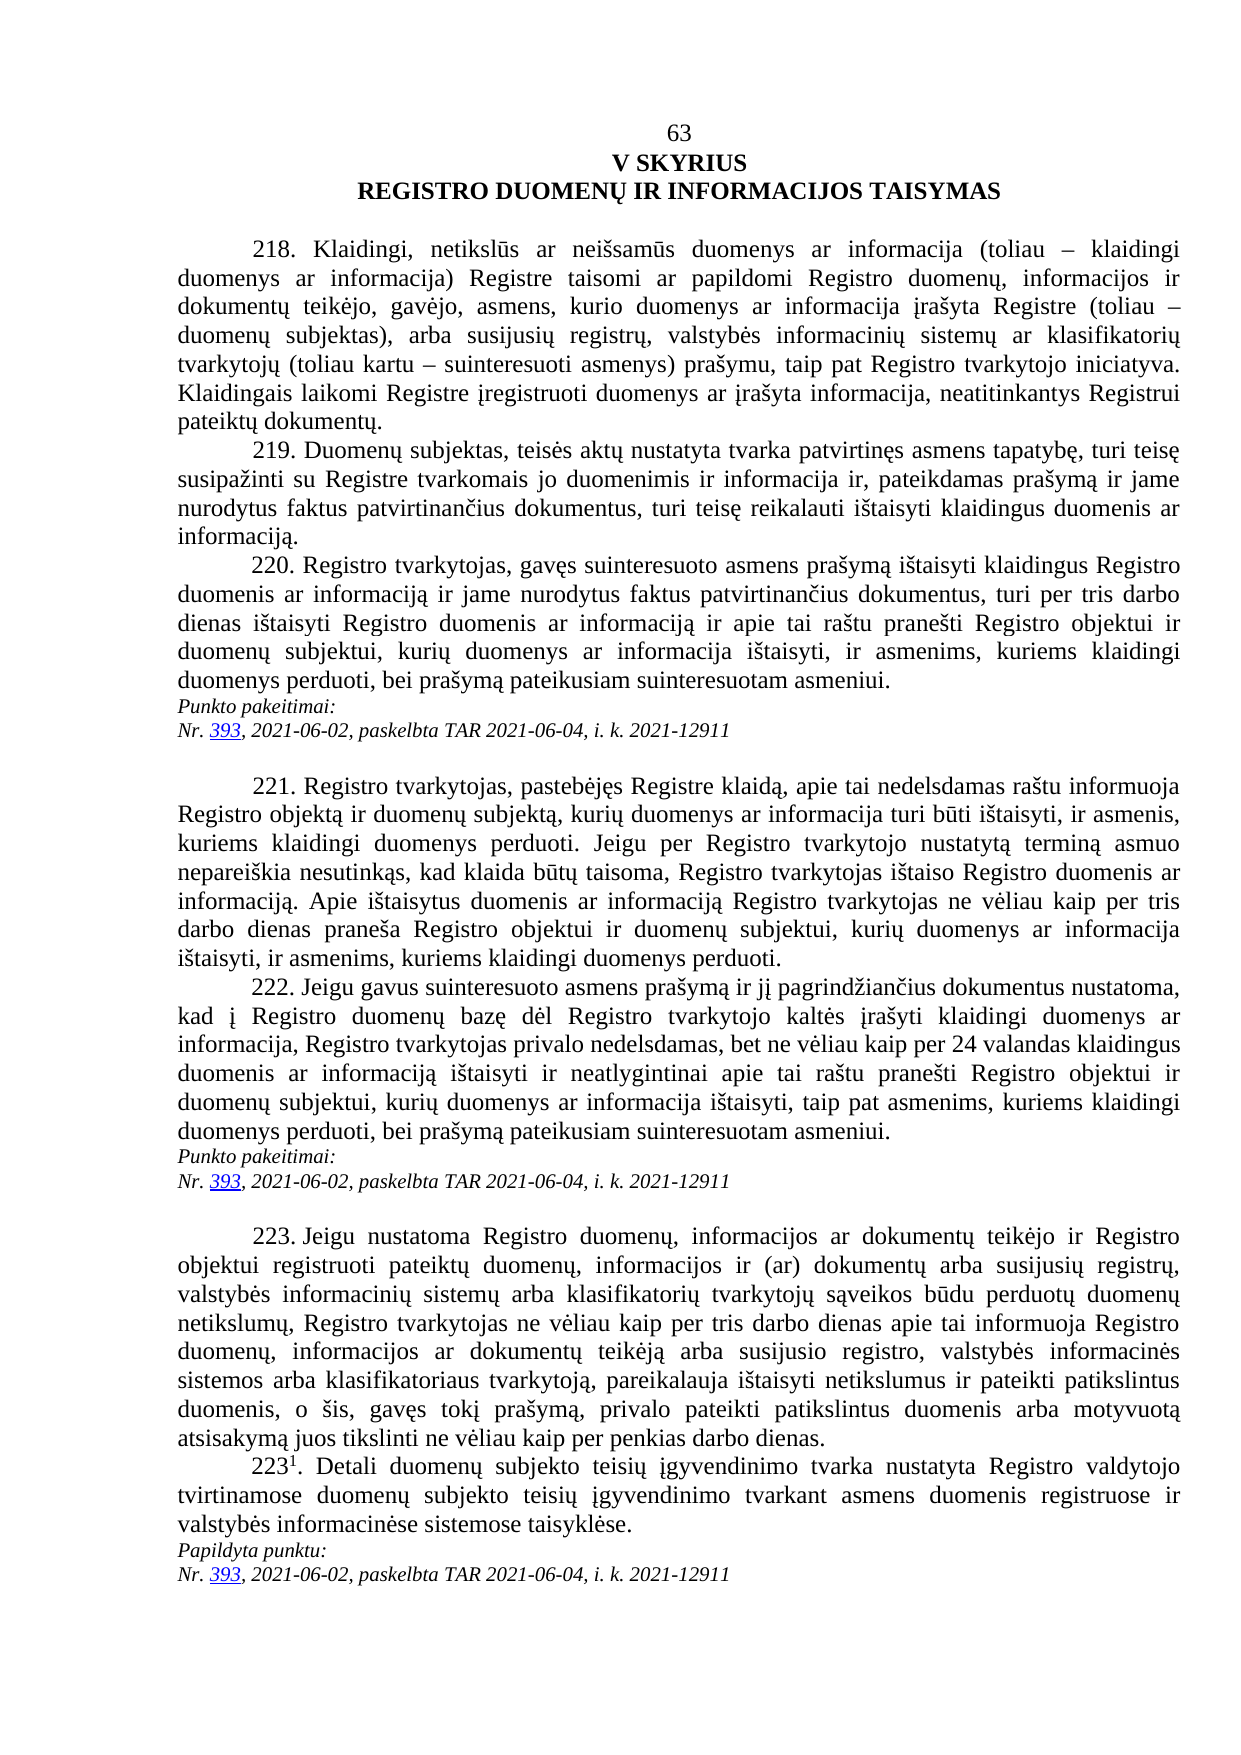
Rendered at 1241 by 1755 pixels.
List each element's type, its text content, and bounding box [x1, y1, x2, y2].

text 219. Duomenų subjektas, teisės aktų nustatyta tvarka patvirtinęs asmens tapatybę, turi teisę susipažinti su Registre tvarkomais jo duomenimis ir informacija ir, pateikdamas prašymą ir jame nurodytus faktus patvirtinančius dokumentus, turi teisę reikalauti ištaisyti klaidingus duomenis ar informaciją. [177, 435, 1181, 550]
text Nr. 393, 2021-06-02, paskelbta TAR 2021-06-04, i. k. 2021-12911 [177, 1562, 1181, 1586]
text Nr. 393, 2021-06-02, paskelbta TAR 2021-06-04, i. k. 2021-12911 [177, 718, 1181, 742]
text 220. Registro tvarkytojas, gavęs suinteresuoto asmens prašymą ištaisyti klaidingus Registro duomenis ar informaciją ir jame nurodytus faktus patvirtinančius dokumentus, turi per tris darbo dienas ištaisyti Registro duomenis ar informaciją ir apie tai raštu pranešti Registro objektui ir duomenų subjektui, kurių duomenys ar informacija ištaisyti, ir asmenims, kuriems klaidingi duomenys perduoti, bei prašymą pateikusiam suinteresuotam asmeniui. [177, 550, 1181, 694]
text REGISTRO DUOMENŲ IR INFORMACIJOS TAISYMAS [177, 176, 1181, 205]
text V SKYRIUS [177, 148, 1181, 176]
text 221. Registro tvarkytojas, pastebėjęs Registre klaidą, apie tai nedelsdamas raštu informuoja Registro objektą ir duomenų subjektą, kurių duomenys ar informacija turi būti ištaisyti, ir asmenis, kuriems klaidingi duomenys perduoti. Jeigu per Registro tvarkytojo nustatytą terminą asmuo nepareiškia nesutinkąs, kad klaida būtų taisoma, Registro tvarkytojas ištaiso Registro duomenis ar informaciją. Apie ištaisytus duomenis ar informaciją Registro tvarkytojas ne vėliau kaip per tris darbo dienas praneša Registro objektui ir duomenų subjektui, kurių duomenys ar informacija ištaisyti, ir asmenims, kuriems klaidingi duomenys perduoti. [177, 771, 1181, 972]
text Punkto pakeitimai: [177, 1144, 1181, 1168]
text Nr. 393, 2021-06-02, paskelbta TAR 2021-06-04, i. k. 2021-12911 [177, 1168, 1181, 1193]
text 2231. Detali duomenų subjekto teisių įgyvendinimo tvarka nustatyta Registro valdytojo tvirtinamose duomenų subjekto teisių įgyvendinimo tvarkant asmens duomenis registruose ir valstybės informacinėse sistemose taisyklėse. [177, 1451, 1181, 1538]
text Papildyta punktu: [177, 1538, 1181, 1562]
text 218. Klaidingi, netikslūs ar neišsamūs duomenys ar informacija (toliau – klaidingi duomenys ar informacija) Registre taisomi ar papildomi Registro duomenų, informacijos ir dokumentų teikėjo, gavėjo, asmens, kurio duomenys ar informacija įrašyta Registre (toliau – duomenų subjektas), arba susijusių registrų, valstybės informacinių sistemų ar klasifikatorių tvarkytojų (toliau kartu – suinteresuoti asmenys) prašymu, taip pat Registro tvarkytojo iniciatyva. Klaidingais laikomi Registre įregistruoti duomenys ar įrašyta informacija, neatitinkantys Registrui pateiktų dokumentų. [177, 234, 1181, 435]
text 223. Jeigu nustatoma Registro duomenų, informacijos ar dokumentų teikėjo ir Registro objektui registruoti pateiktų duomenų, informacijos ir (ar) dokumentų arba susijusių registrų, valstybės informacinių sistemų arba klasifikatorių tvarkytojų sąveikos būdu perduotų duomenų netikslumų, Registro tvarkytojas ne vėliau kaip per tris darbo dienas apie tai informuoja Registro duomenų, informacijos ar dokumentų teikėją arba susijusio registro, valstybės informacinės sistemos arba klasifikatoriaus tvarkytoją, pareikalauja ištaisyti netikslumus ir pateikti patikslintus duomenis, o šis, gavęs tokį prašymą, privalo pateikti patikslintus duomenis arba motyvuotą atsisakymą juos tikslinti ne vėliau kaip per penkias darbo dienas. [177, 1221, 1181, 1451]
text Punkto pakeitimai: [177, 694, 1181, 718]
text 222. Jeigu gavus suinteresuoto asmens prašymą ir jį pagrindžiančius dokumentus nustatoma, kad į Registro duomenų bazę dėl Registro tvarkytojo kaltės įrašyti klaidingi duomenys ar informacija, Registro tvarkytojas privalo nedelsdamas, bet ne vėliau kaip per 24 valandas klaidingus duomenis ar informaciją ištaisyti ir neatlygintinai apie tai raštu pranešti Registro objektui ir duomenų subjektui, kurių duomenys ar informacija ištaisyti, taip pat asmenims, kuriems klaidingi duomenys perduoti, bei prašymą pateikusiam suinteresuotam asmeniui. [177, 972, 1181, 1144]
